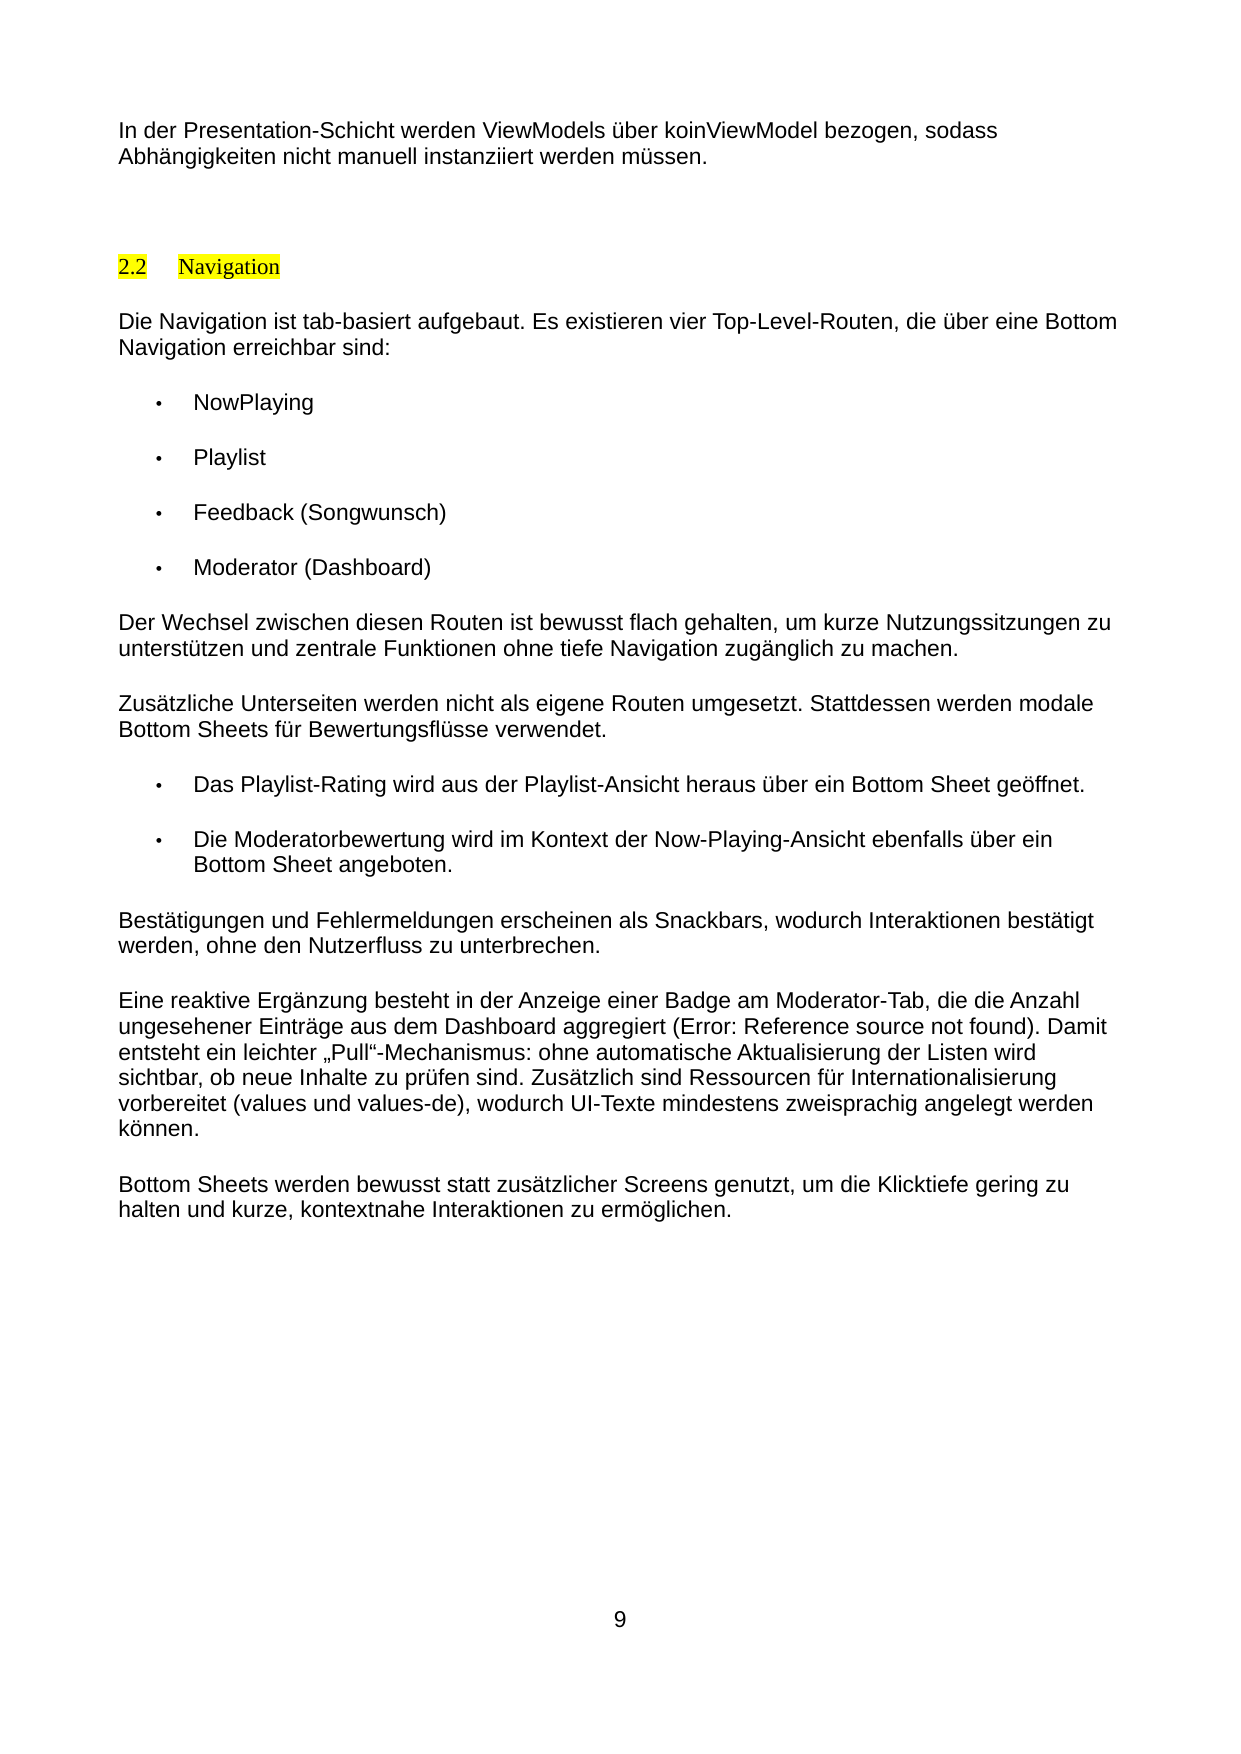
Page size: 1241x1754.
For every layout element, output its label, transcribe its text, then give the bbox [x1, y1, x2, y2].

subtitle Navigation [118, 254, 1122, 279]
text Der Wechsel zwischen diesen Routen ist bewusst flach gehalten, um kurze Nutzungssitzungen zu unterstützen und zentrale Funktionen ohne tiefe Navigation zugänglich zu machen. [118, 610, 1122, 661]
text Bottom Sheets werden bewusst statt zusätzlicher Screens genutzt, um die Klicktiefe gering zu halten und kurze, kontextnahe Interaktionen zu ermöglichen. [118, 1171, 1122, 1222]
text Zusätzliche Unterseiten werden nicht als eigene Routen umgesetzt. Stattdessen werden modale Bottom Sheets für Bewertungsflüsse verwendet. [118, 691, 1122, 742]
list NowPlaying [156, 389, 1122, 415]
list Playlist [156, 445, 1122, 470]
text Die Navigation ist tab-basiert aufgebaut. Es existieren vier Top-Level-Routen, die über eine Bottom Navigation erreichbar sind: [118, 309, 1122, 360]
text Eine reaktive Ergänzung besteht in der Anzeige einer Badge am Moderator-Tab, die die Anzahl ungesehener Einträge aus dem Dashboard aggregiert (Error: Reference source not found). Damit entsteht ein leichter „Pull“-Mechanismus: ohne automatische Aktualisierung der Listen wird sichtbar, ob neue Inhalte zu prüfen sind. Zusätzlich sind Ressourcen für Internationalisierung vorbereitet (values und values-de), wodurch UI-Texte mindestens zweisprachig angelegt werden können. [118, 988, 1122, 1142]
list Moderator (Dashboard) [156, 555, 1122, 581]
text Bestätigungen und Fehlermeldungen erscheinen als Snackbars, wodurch Interaktionen bestätigt werden, ohne den Nutzerfluss zu unterbrechen. [118, 907, 1122, 958]
list Die Moderatorbewertung wird im Kontext der Now-Playing-Ansicht ebenfalls über ein Bottom Sheet angeboten. [156, 827, 1122, 878]
list Feedback (Songwunsch) [156, 500, 1122, 525]
list Das Playlist-Rating wird aus der Playlist-Ansicht heraus über ein Bottom Sheet geöffnet. [156, 771, 1122, 797]
text In der Presentation-Schicht werden ViewModels über koinViewModel bezogen, sodass Abhängigkeiten nicht manuell instanziiert werden müssen. [118, 118, 1122, 169]
